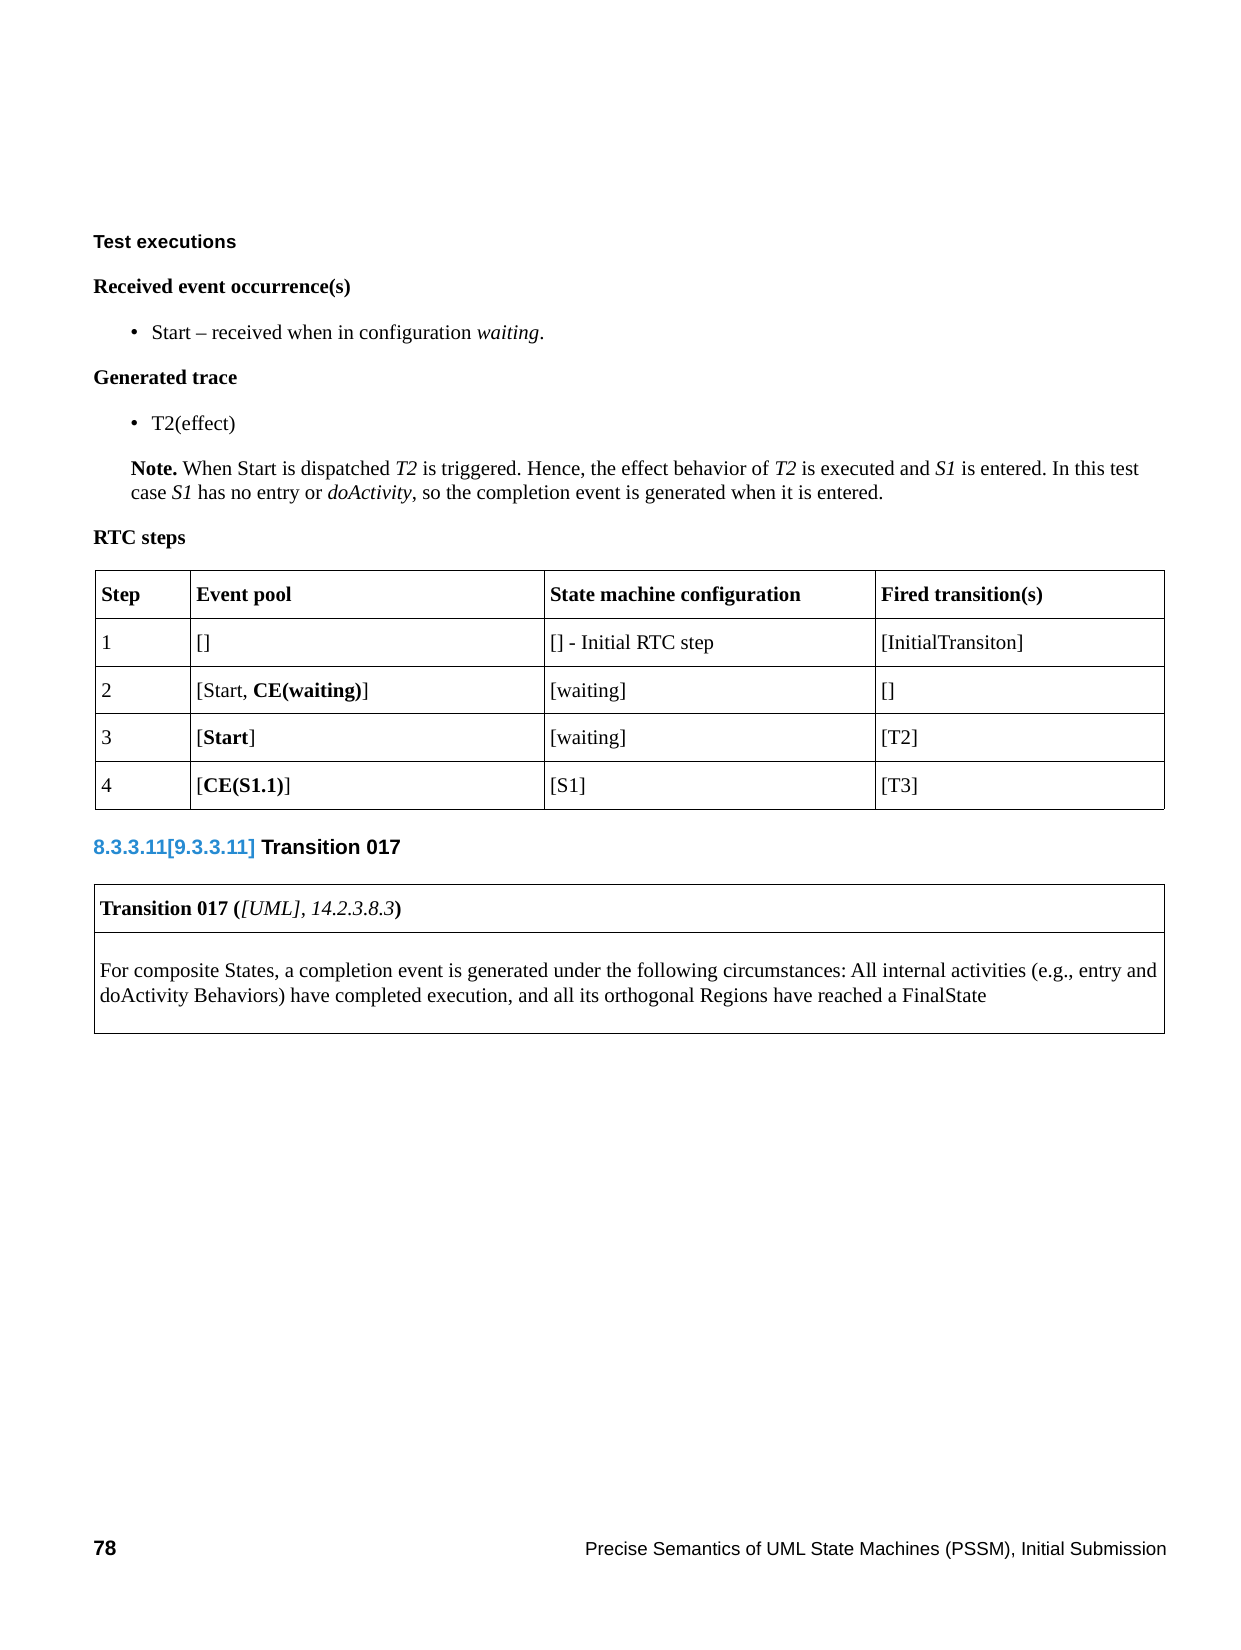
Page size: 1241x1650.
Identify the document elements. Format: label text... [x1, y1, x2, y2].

table_cell 4 [96, 762, 190, 809]
table_cell [waiting] [545, 714, 875, 761]
table_cell 1 [96, 619, 190, 666]
subtitle Test executions [93, 231, 1164, 253]
table_header Event pool [191, 571, 544, 618]
table_cell [waiting] [545, 667, 875, 713]
table_cell [CE(S1.1)] [191, 762, 544, 809]
table_cell 2 [96, 667, 190, 713]
list Start – received when in configuration waiting. [131, 319, 1164, 344]
table_cell [] - Initial RTC step [545, 619, 875, 666]
table_cell [Start, CE(waiting)] [191, 667, 544, 713]
table_cell [] [876, 667, 1164, 713]
table_header Step [96, 571, 190, 618]
table_cell [S1] [545, 762, 875, 809]
table_cell [] [191, 619, 544, 666]
text RTC steps [93, 525, 1164, 549]
table_cell [T2] [876, 714, 1164, 761]
table_header Transition 017 ([UML], 14.2.3.8.3) [95, 885, 1164, 932]
table_cell [InitialTransiton] [876, 619, 1164, 666]
table_header Fired transition(s) [876, 571, 1164, 618]
text Received event occurrence(s) [93, 274, 1164, 298]
table_header State machine configuration [545, 571, 875, 618]
table_cell 3 [96, 714, 190, 761]
table_cell [Start] [191, 714, 544, 761]
text Note. When Start is dispatched T2 is triggered. Hence, the effect behavior of T2 is executed and S1 is entered. In this test case S1 has no entry or doActivity, so the completion event is generated when it is entered. [131, 456, 1164, 504]
table_cell [T3] [876, 762, 1164, 809]
text Generated trace [93, 365, 1164, 389]
list T2(effect) [131, 410, 1164, 435]
subtitle Transition 017 [93, 834, 1164, 859]
table_cell For composite States, a completion event is generated under the following circumstances: All internal activities (e.g., entry and doActivity Behaviors) have completed execution, and all its orthogonal Regions have reached a FinalState [95, 933, 1164, 1033]
